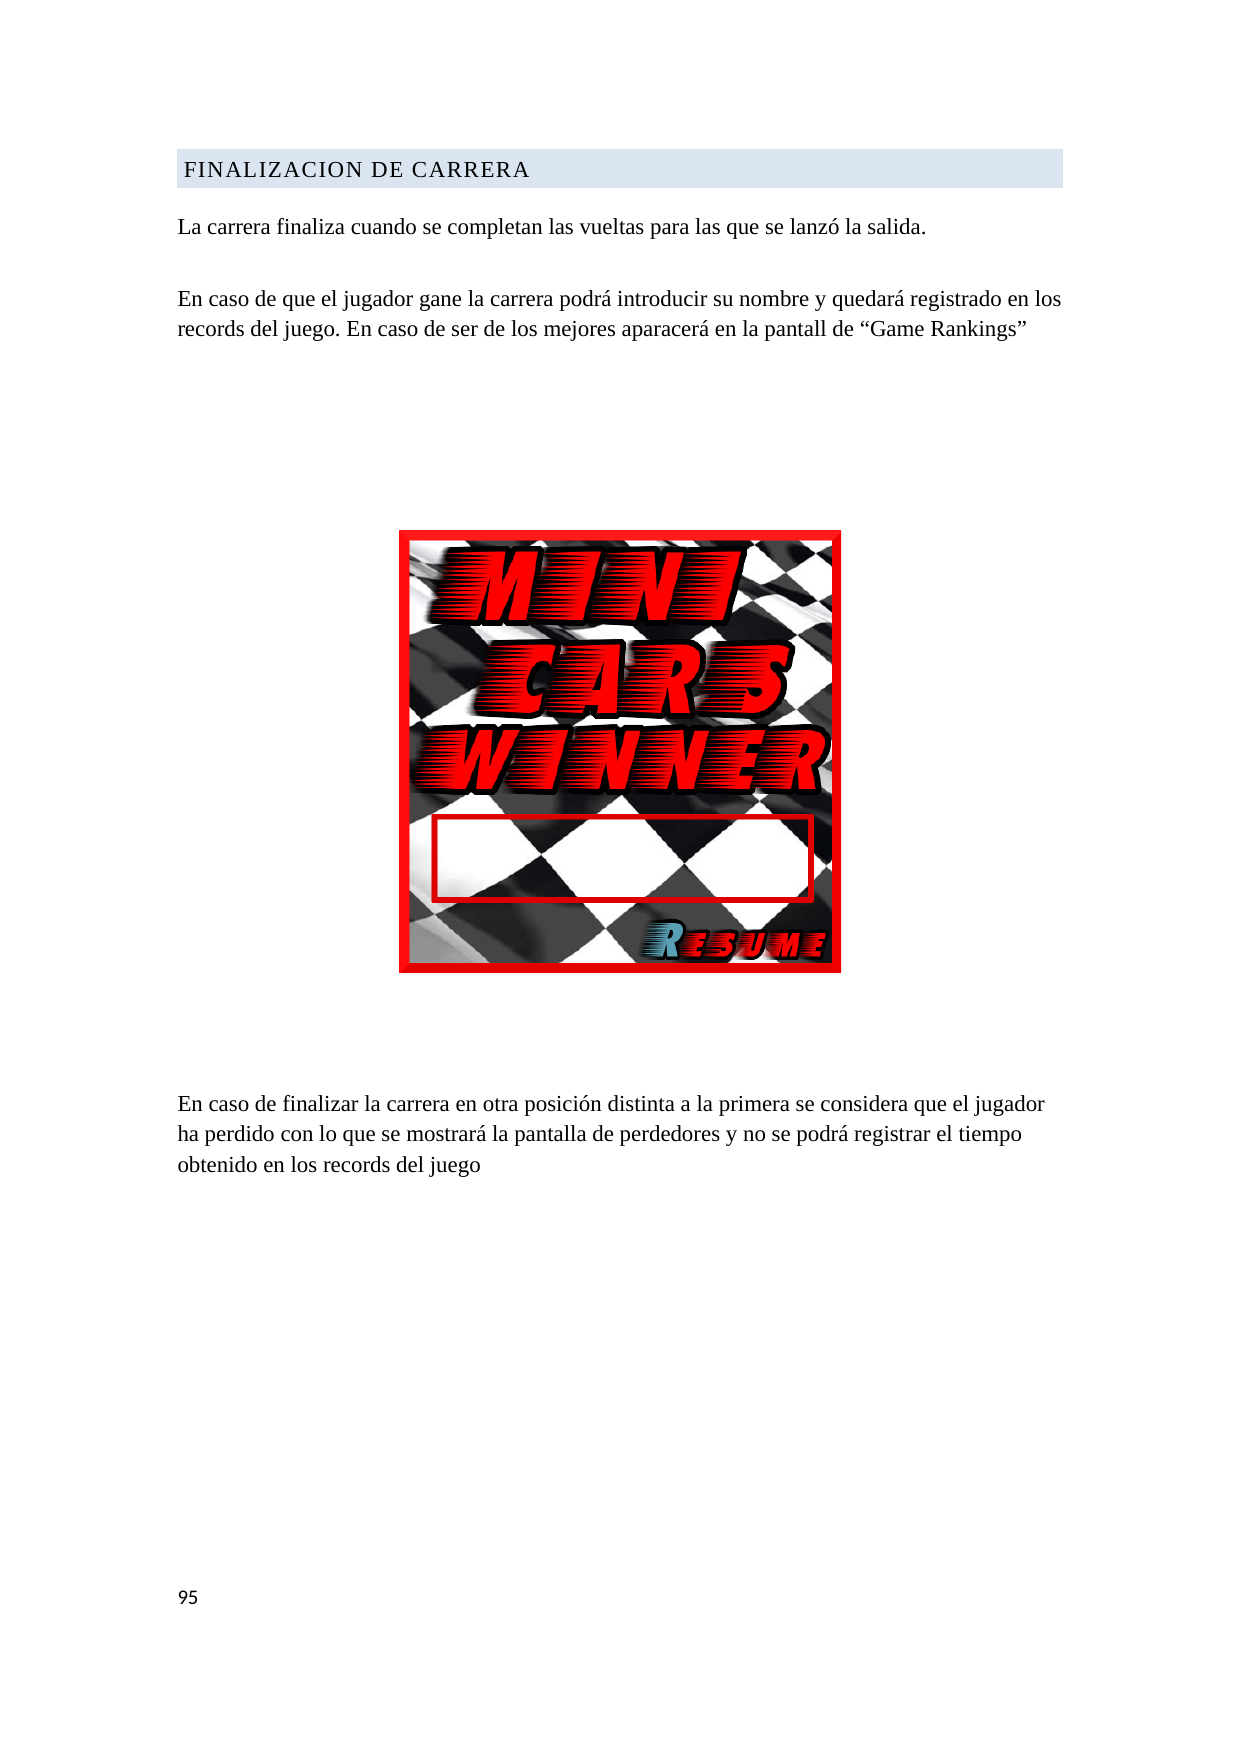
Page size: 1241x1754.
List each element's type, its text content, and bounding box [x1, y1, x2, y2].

list En caso de finalizar la carrera en otra posición distinta a la primera se considera que el jugador ha perdido con lo que se mostrará la pantalla de perdedores y no se podrá registrar el tiempo obtenido en los records del juego [177, 1090, 1063, 1177]
subtitle FINALIZACION DE CARRERA [184, 156, 1057, 182]
list En caso de que el jugador gane la carrera podrá introducir su nombre y quedará registrado en los records del juego. En caso de ser de los mejores aparacerá en la pantall de “Game Rankings” [177, 285, 1063, 342]
text La carrera finaliza cuando se completan las vueltas para las que se lanzó la salida. [177, 213, 1063, 239]
